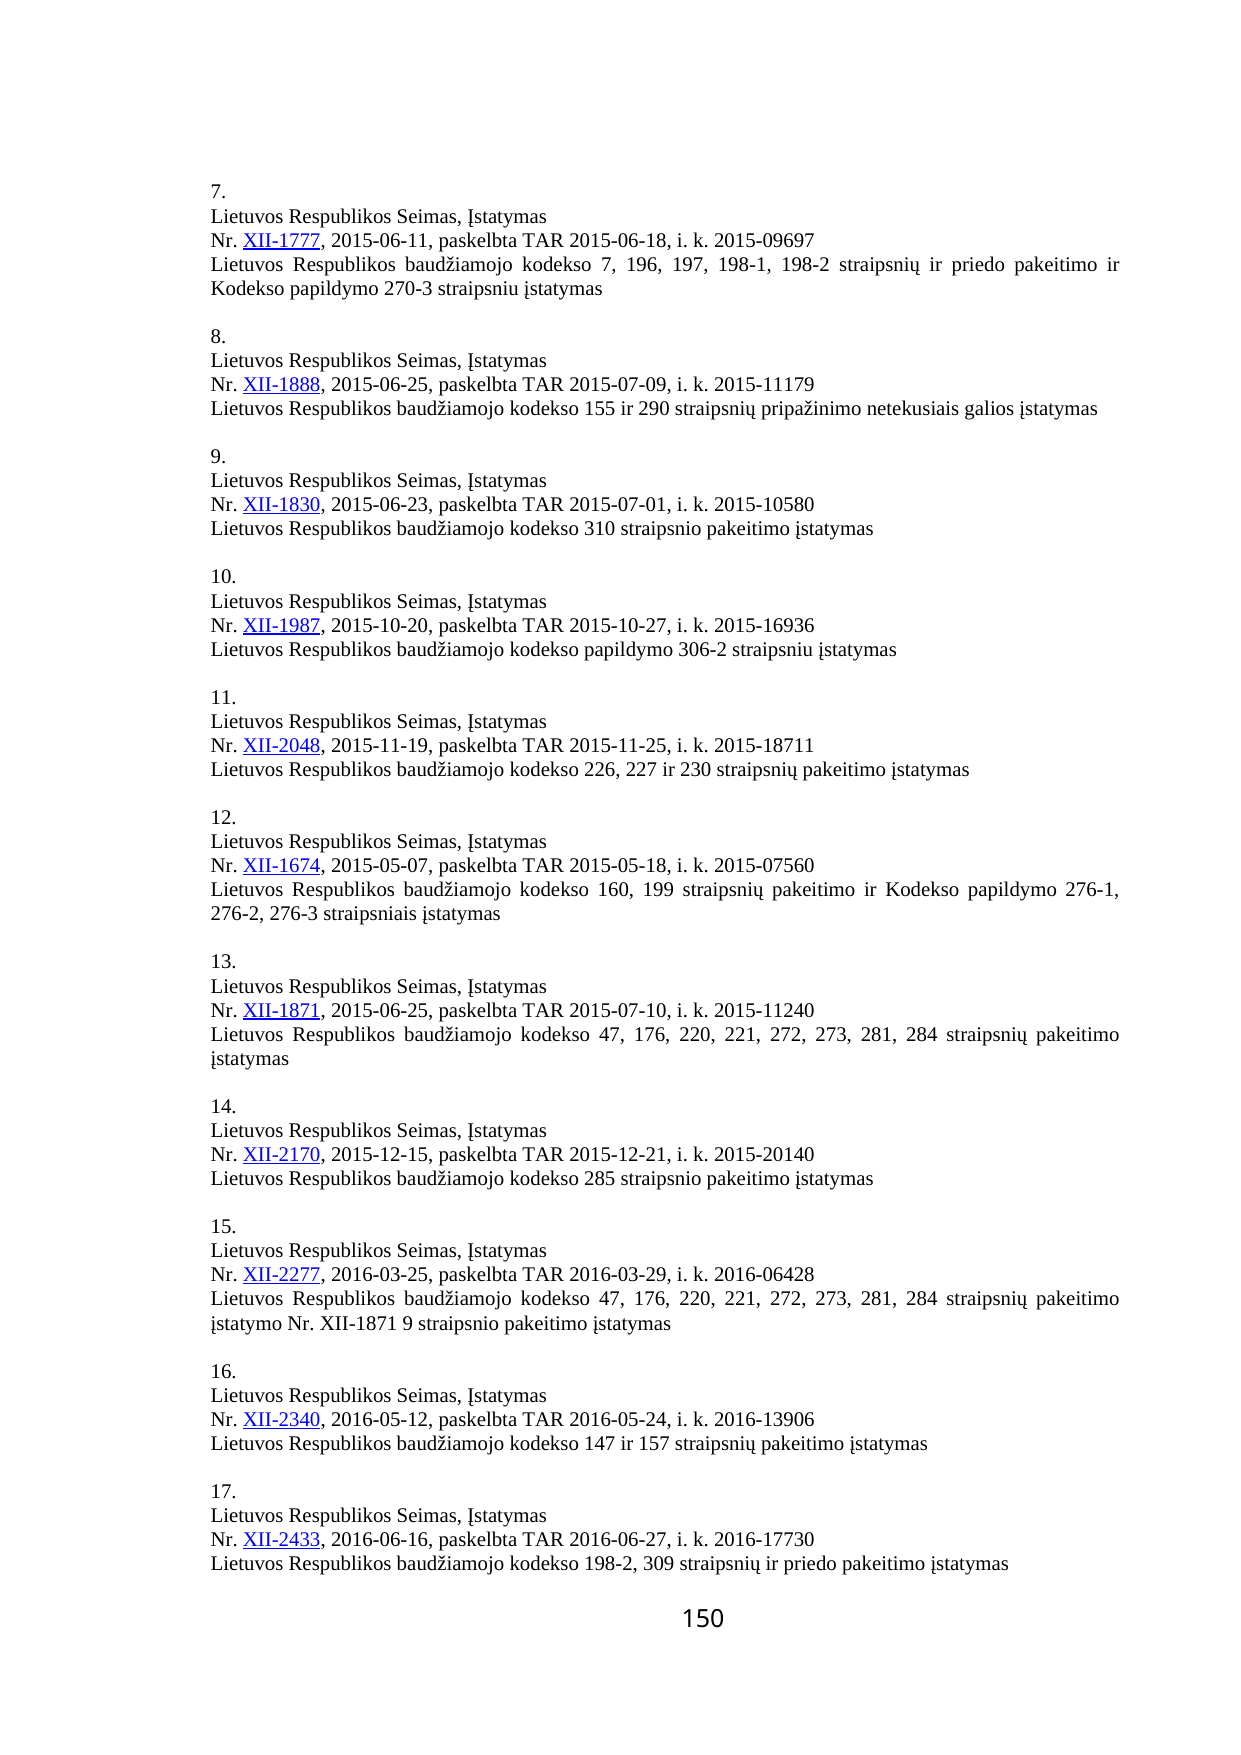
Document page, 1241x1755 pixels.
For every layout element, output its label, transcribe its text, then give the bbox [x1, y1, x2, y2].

text Lietuvos Respublikos Seimas, Įstatymas [210, 1503, 1120, 1527]
text Lietuvos Respublikos baudžiamojo kodekso 226, 227 ir 230 straipsnių pakeitimo įstatymas [210, 757, 1120, 781]
text Lietuvos Respublikos Seimas, Įstatymas [210, 203, 1120, 228]
text Lietuvos Respublikos baudžiamojo kodekso 155 ir 290 straipsnių pripažinimo netekusiais galios įstatymas [210, 396, 1120, 420]
text Lietuvos Respublikos Seimas, Įstatymas [210, 348, 1120, 372]
text Lietuvos Respublikos baudžiamojo kodekso 198-2, 309 straipsnių ir priedo pakeitimo įstatymas [210, 1551, 1120, 1575]
text Lietuvos Respublikos baudžiamojo kodekso 285 straipsnio pakeitimo įstatymas [210, 1166, 1120, 1190]
text 16. [210, 1358, 1120, 1383]
text Lietuvos Respublikos baudžiamojo kodekso 47, 176, 220, 221, 272, 273, 281, 284 straipsnių pakeitimo įstatymo Nr. XII-1871 9 straipsnio pakeitimo įstatymas [210, 1286, 1120, 1334]
text Nr. XII-1987, 2015-10-20, paskelbta TAR 2015-10-27, i. k. 2015-16936 [210, 613, 1120, 637]
text Nr. XII-1888, 2015-06-25, paskelbta TAR 2015-07-09, i. k. 2015-11179 [210, 372, 1120, 396]
text Lietuvos Respublikos Seimas, Įstatymas [210, 1118, 1120, 1142]
text 7. [210, 179, 1120, 203]
text Lietuvos Respublikos baudžiamojo kodekso 147 ir 157 straipsnių pakeitimo įstatymas [210, 1431, 1120, 1455]
text Nr. XII-1674, 2015-05-07, paskelbta TAR 2015-05-18, i. k. 2015-07560 [210, 853, 1120, 877]
text 11. [210, 685, 1120, 709]
text Lietuvos Respublikos baudžiamojo kodekso papildymo 306-2 straipsniu įstatymas [210, 637, 1120, 661]
text 8. [210, 324, 1120, 348]
text Nr. XII-1871, 2015-06-25, paskelbta TAR 2015-07-10, i. k. 2015-11240 [210, 998, 1120, 1022]
text Nr. XII-2277, 2016-03-25, paskelbta TAR 2016-03-29, i. k. 2016-06428 [210, 1262, 1120, 1286]
text Nr. XII-1777, 2015-06-11, paskelbta TAR 2015-06-18, i. k. 2015-09697 [210, 228, 1120, 252]
text 15. [210, 1214, 1120, 1238]
text Nr. XII-2433, 2016-06-16, paskelbta TAR 2016-06-27, i. k. 2016-17730 [210, 1527, 1120, 1551]
text Nr. XII-2170, 2015-12-15, paskelbta TAR 2015-12-21, i. k. 2015-20140 [210, 1142, 1120, 1166]
text Lietuvos Respublikos baudžiamojo kodekso 160, 199 straipsnių pakeitimo ir Kodekso papildymo 276-1, 276-2, 276-3 straipsniais įstatymas [210, 877, 1120, 925]
text 14. [210, 1094, 1120, 1118]
text Lietuvos Respublikos Seimas, Įstatymas [210, 468, 1120, 492]
text 17. [210, 1479, 1120, 1503]
text Lietuvos Respublikos Seimas, Įstatymas [210, 588, 1120, 613]
text Lietuvos Respublikos Seimas, Įstatymas [210, 829, 1120, 853]
text Nr. XII-1830, 2015-06-23, paskelbta TAR 2015-07-01, i. k. 2015-10580 [210, 492, 1120, 516]
text 12. [210, 805, 1120, 829]
text Lietuvos Respublikos baudžiamojo kodekso 7, 196, 197, 198-1, 198-2 straipsnių ir priedo pakeitimo ir Kodekso papildymo 270-3 straipsniu įstatymas [210, 252, 1120, 300]
text 13. [210, 949, 1120, 973]
text Lietuvos Respublikos Seimas, Įstatymas [210, 1383, 1120, 1407]
text Nr. XII-2048, 2015-11-19, paskelbta TAR 2015-11-25, i. k. 2015-18711 [210, 733, 1120, 757]
text Lietuvos Respublikos baudžiamojo kodekso 47, 176, 220, 221, 272, 273, 281, 284 straipsnių pakeitimo įstatymas [210, 1022, 1120, 1070]
text Lietuvos Respublikos Seimas, Įstatymas [210, 1238, 1120, 1262]
text Nr. XII-2340, 2016-05-12, paskelbta TAR 2016-05-24, i. k. 2016-13906 [210, 1407, 1120, 1431]
text 9. [210, 444, 1120, 468]
text Lietuvos Respublikos baudžiamojo kodekso 310 straipsnio pakeitimo įstatymas [210, 516, 1120, 540]
text Lietuvos Respublikos Seimas, Įstatymas [210, 709, 1120, 733]
text 10. [210, 564, 1120, 588]
text Lietuvos Respublikos Seimas, Įstatymas [210, 973, 1120, 998]
